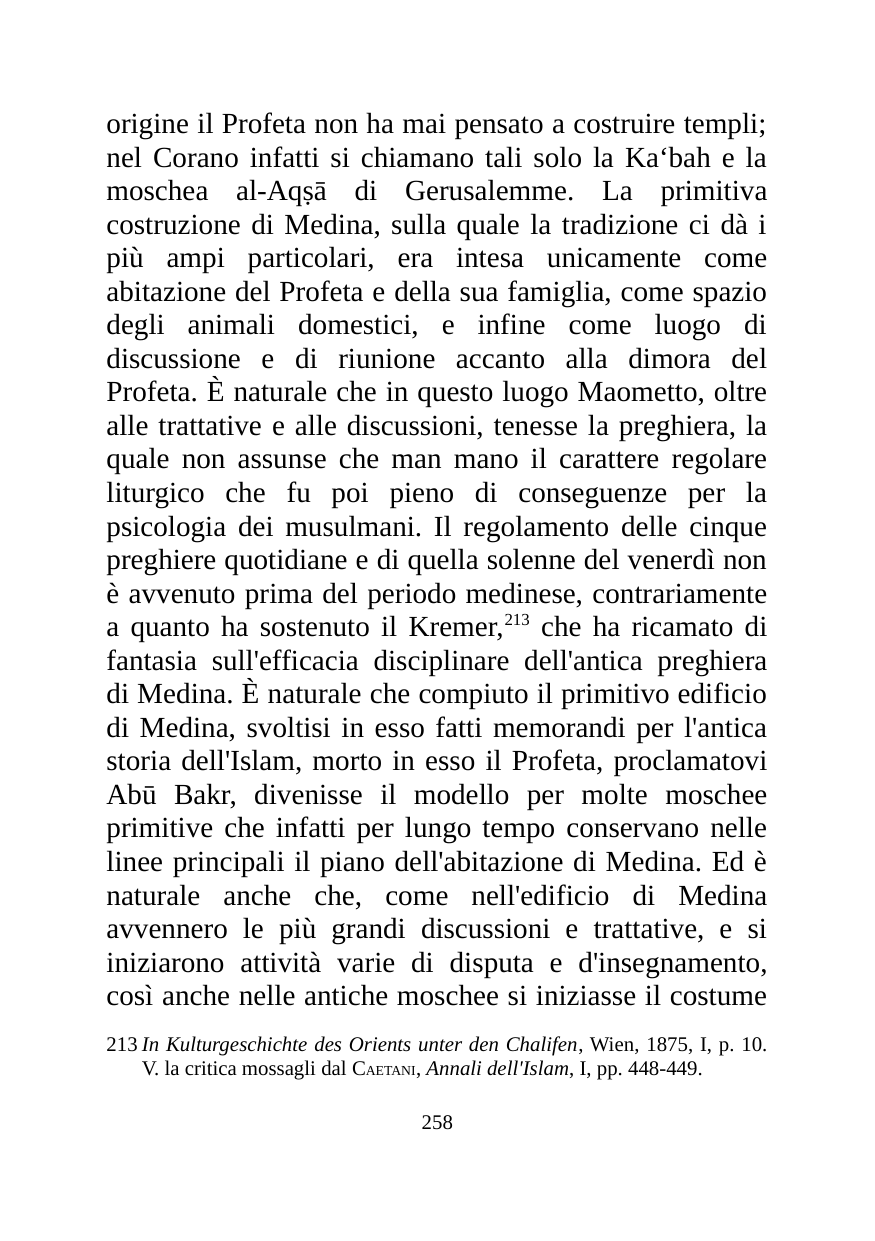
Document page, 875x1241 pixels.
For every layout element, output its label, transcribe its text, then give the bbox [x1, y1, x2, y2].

text origine il Profeta non ha mai pensato a costruire templi; nel Corano infatti si chiamano tali solo la Ka‘bah e la moschea al-Aqṣā di Gerusalemme. La primitiva costruzione di Medina, sulla quale la tradizione ci dà i più ampi particolari, era intesa unicamente come abitazione del Profeta e della sua famiglia, come spazio degli animali domestici, e infine come luogo di discussione e di riunione accanto alla dimora del Profeta. È naturale che in questo luogo Maometto, oltre alle trattative e alle discussioni, tenesse la preghiera, la quale non assunse che man mano il carattere regolare liturgico che fu poi pieno di conseguenze per la psicologia dei musulmani. Il regolamento delle cinque preghiere quotidiane e di quella solenne del venerdì non è avvenuto prima del periodo medinese, contrariamente a quanto ha sostenuto il Kremer, che ha ricamato di fantasia sull'efficacia disciplinare dell'antica preghiera di Medina. È naturale che compiuto il primitivo edificio di Medina, svoltisi in esso fatti memorandi per l'antica storia dell'Islam, morto in esso il Profeta, proclamatovi Abū Bakr, divenisse il modello per molte moschee primitive che infatti per lungo tempo conservano nelle linee principali il piano dell'abitazione di Medina. Ed è naturale anche che, come nell'edificio di Medina avvennero le più grandi discussioni e trattative, e si iniziarono attività varie di disputa e d'insegnamento, così anche nelle antiche moschee si iniziasse il costume [106, 106, 768, 1012]
text In Kulturgeschichte des Orients unter den Chalifen, Wien, 1875, I, p. 10. V. la critica mossagli dal Caetani, Annali dell'Islam, I, pp. 448-449. [106, 1032, 768, 1080]
